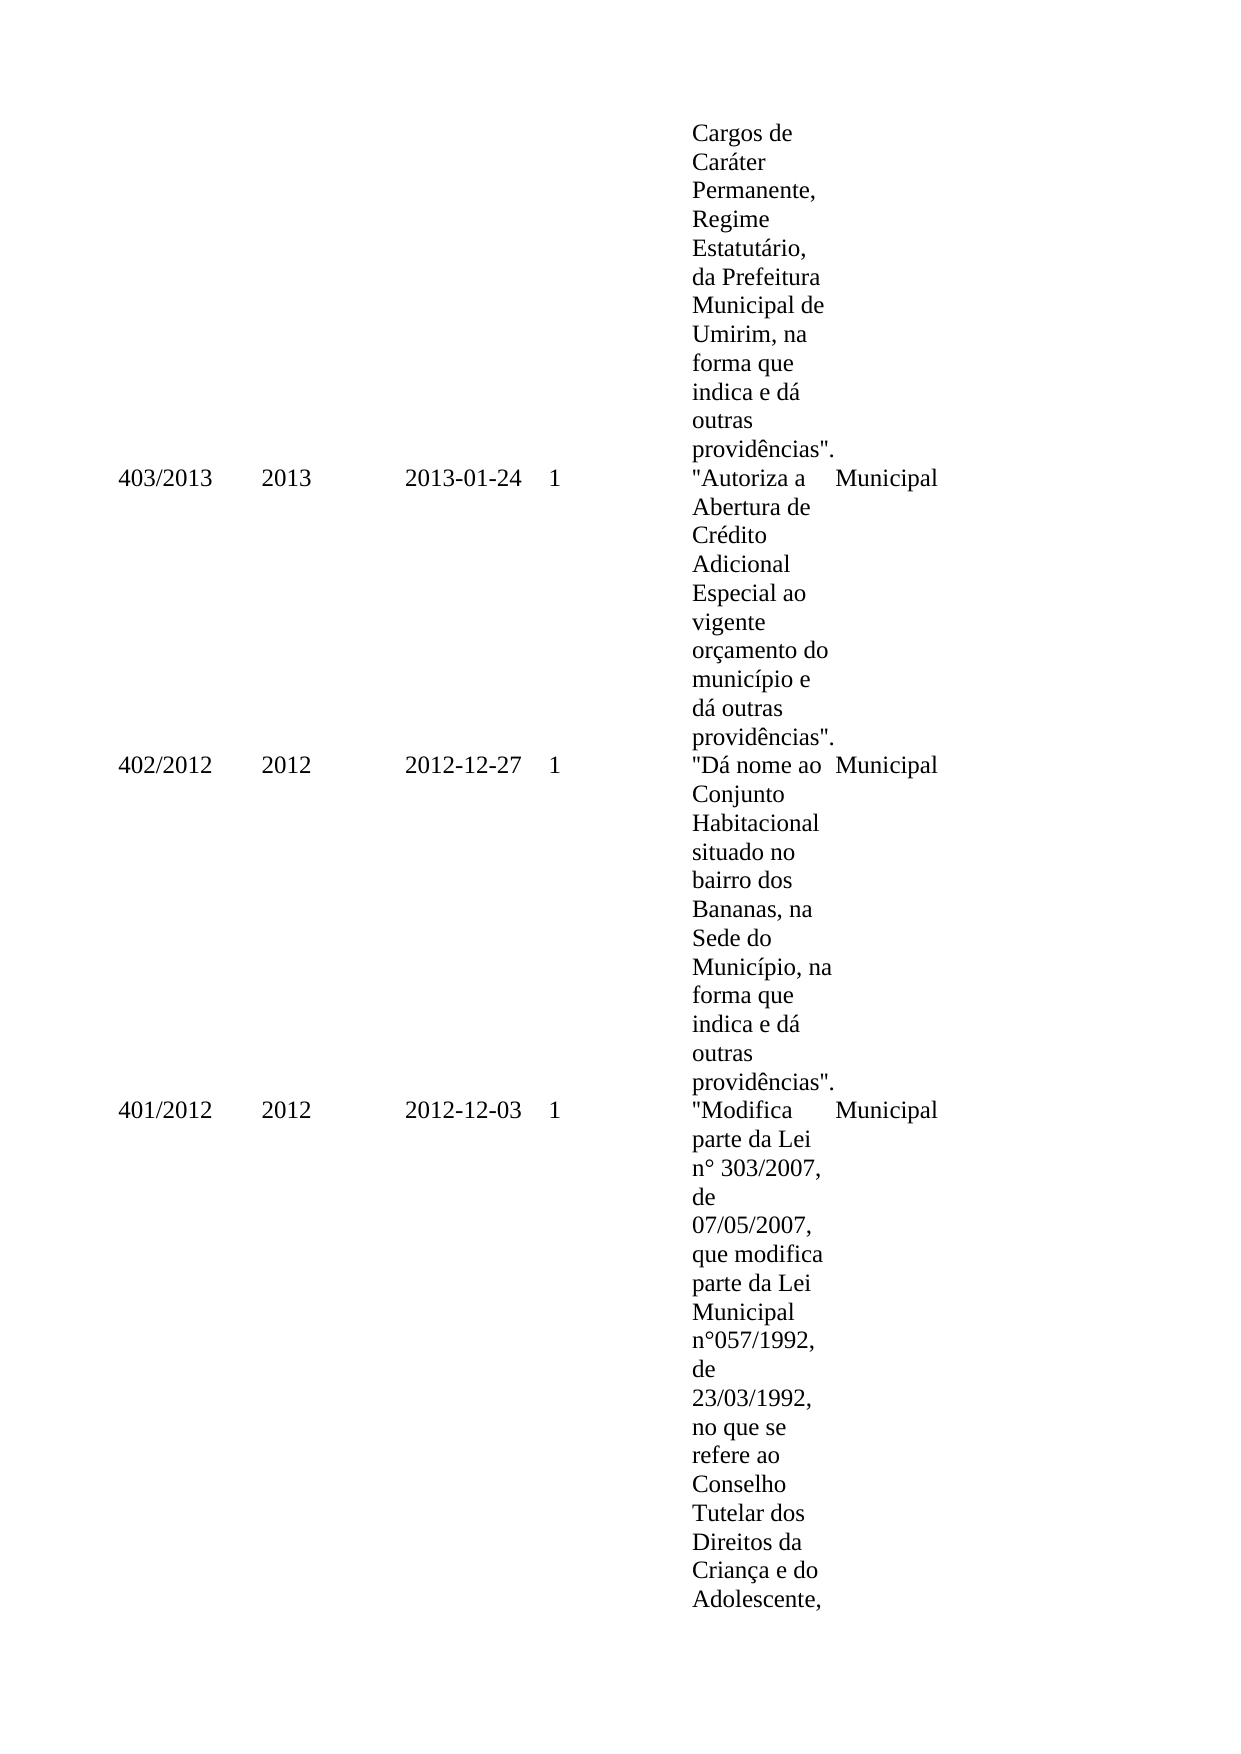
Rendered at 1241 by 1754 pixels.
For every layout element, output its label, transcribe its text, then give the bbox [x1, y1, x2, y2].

table_cell 2012 [261, 751, 405, 1096]
table_cell ''Autoriza a Abertura de Crédito Adicional Especial ao vigente orçamento do município e dá outras providências''. [692, 463, 835, 751]
table_cell [548, 118, 692, 463]
table_cell [979, 463, 1122, 751]
table_cell [979, 751, 1122, 1096]
table_cell Cargos de Caráter Permanente, Regime Estatutário, da Prefeitura Municipal de Umirim, na forma que indica e dá outras providências''. [692, 118, 835, 463]
table_cell [118, 118, 261, 463]
table_cell 2012 [261, 1096, 405, 1613]
table_cell [405, 118, 548, 463]
table_cell [979, 1096, 1122, 1613]
table_cell 1 [548, 463, 692, 751]
table_cell 402/2012 [118, 751, 261, 1096]
table_cell 1 [548, 1096, 692, 1613]
table_cell Municipal [835, 1096, 979, 1613]
table_cell ''Dá nome ao Conjunto Habitacional situado no bairro dos Bananas, na Sede do Município, na forma que indica e dá outras providências''. [692, 751, 835, 1096]
table_cell [835, 118, 979, 463]
table_cell 1 [548, 751, 692, 1096]
table_cell Municipal [835, 751, 979, 1096]
table_cell 403/2013 [118, 463, 261, 751]
table_cell 401/2012 [118, 1096, 261, 1613]
table_cell 2012-12-03 [405, 1096, 548, 1613]
table_cell 2012-12-27 [405, 751, 548, 1096]
table_cell [979, 118, 1122, 463]
table_cell [261, 118, 405, 463]
table_cell Municipal [835, 463, 979, 751]
table_cell 2013 [261, 463, 405, 751]
table_cell 2013-01-24 [405, 463, 548, 751]
table_cell ''Modifica parte da Lei n° 303/2007, de 07/05/2007, que modifica parte da Lei Municipal n°057/1992, de 23/03/1992, no que se refere ao Conselho Tutelar dos Direitos da Criança e do Adolescente, [692, 1096, 835, 1613]
